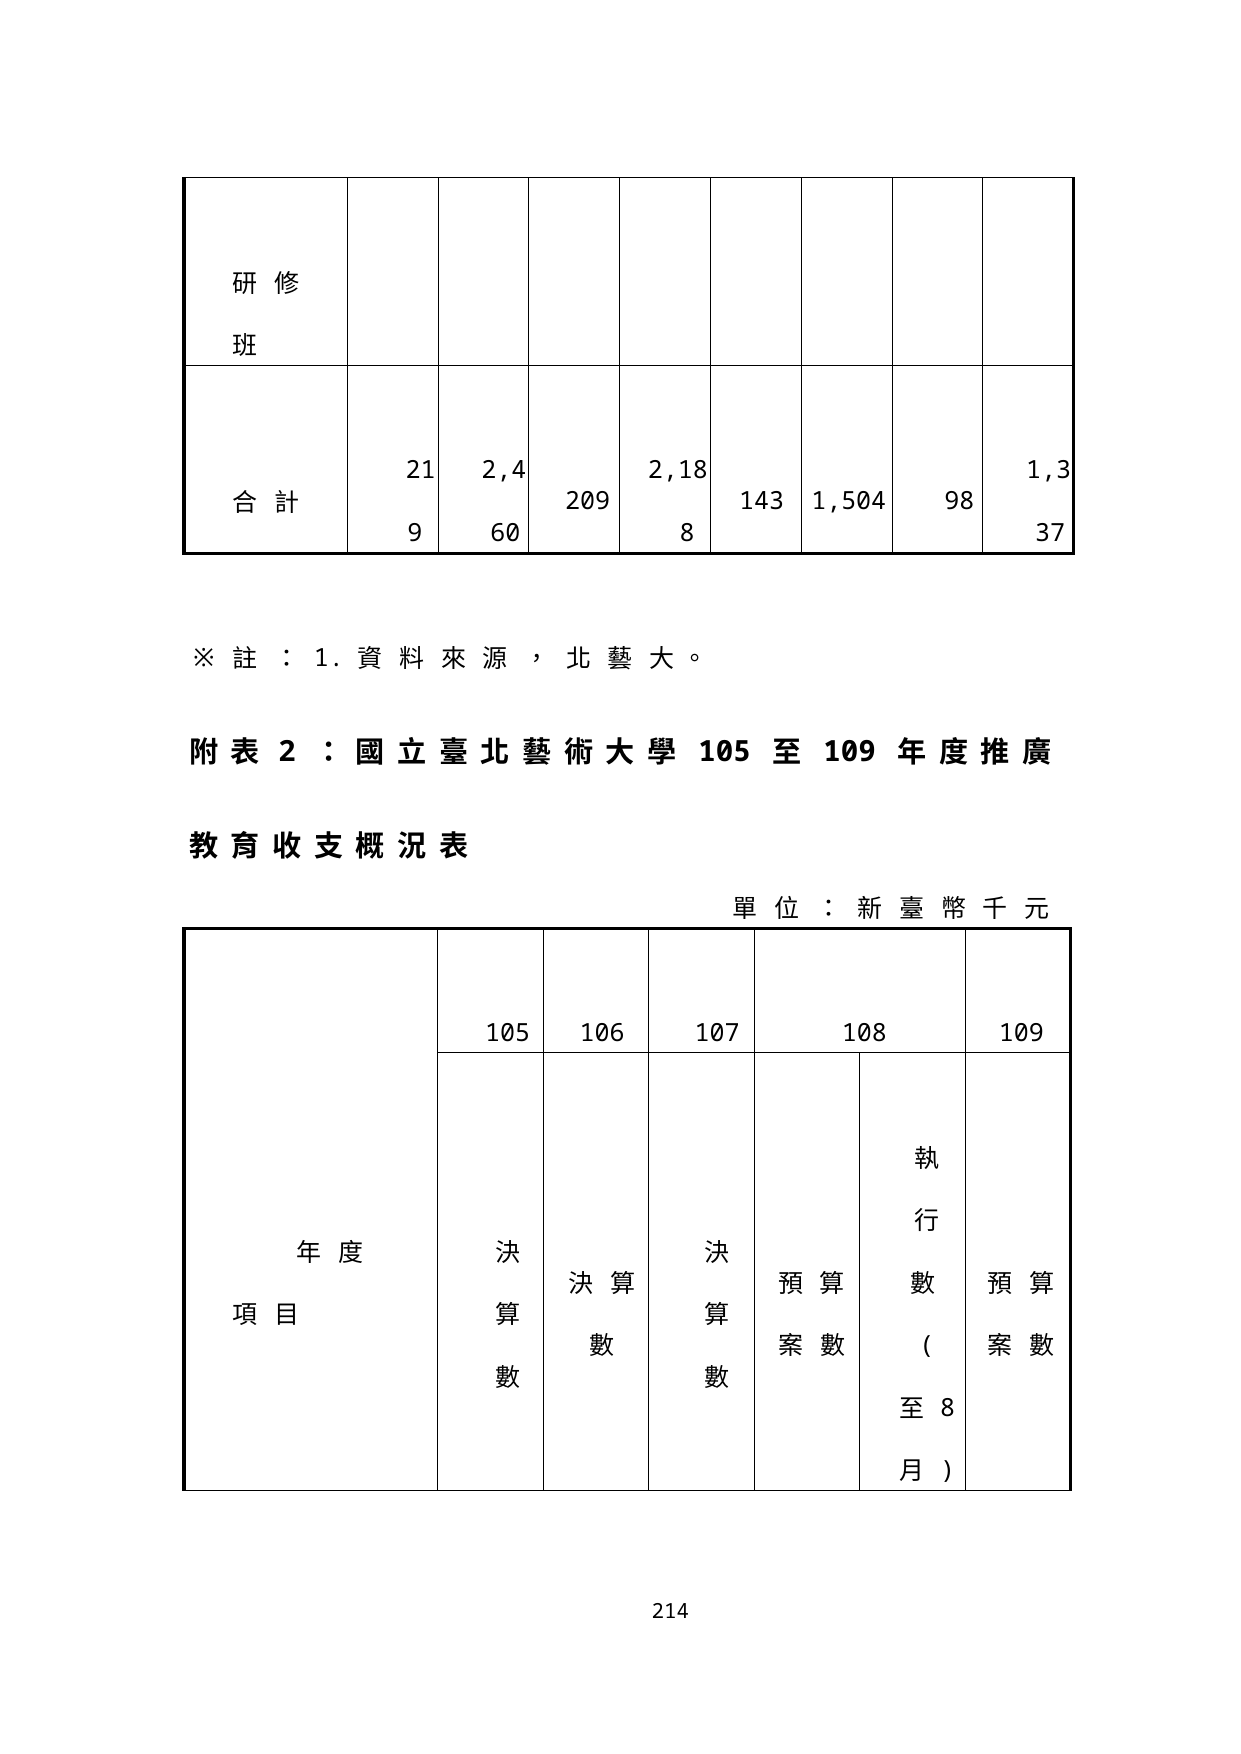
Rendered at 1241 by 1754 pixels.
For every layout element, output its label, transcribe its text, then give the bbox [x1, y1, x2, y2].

table_cell [983, 178, 1072, 365]
table_header 109 [966, 930, 1069, 1052]
table_header 107 [649, 930, 754, 1052]
table_header 106 [544, 930, 648, 1052]
table_cell 執行數(至8月) [860, 1053, 965, 1490]
table_cell [348, 178, 438, 365]
table_header 年度 項目 [186, 930, 437, 1490]
table_cell [439, 178, 528, 365]
table_cell 決算數 [544, 1053, 648, 1490]
table_header 105 [438, 930, 543, 1052]
table_cell 98 [893, 366, 982, 552]
table_cell 預算案數 [755, 1053, 859, 1490]
table_cell [711, 178, 801, 365]
table_cell 2,460 [439, 366, 528, 552]
table_cell 209 [529, 366, 619, 552]
table_cell [802, 178, 892, 365]
text 單位：新臺幣千元 [183, 865, 1058, 927]
text ※註：1.資料來源，北藝大。 [183, 615, 1058, 677]
text 附表2：國立臺北藝術大學105至109年度推廣教育收支概況表 [183, 677, 1087, 865]
table_cell 143 [711, 366, 801, 552]
table_cell 1,337 [983, 366, 1072, 552]
table_cell 219 [348, 366, 438, 552]
table_cell [529, 178, 619, 365]
table_header 108 [755, 930, 965, 1052]
table_cell [893, 178, 982, 365]
table_cell 預算案數 [966, 1053, 1069, 1490]
table_cell [620, 178, 710, 365]
table_cell 1,504 [802, 366, 892, 552]
table_cell 2,188 [620, 366, 710, 552]
table_cell 決算數 [438, 1053, 543, 1490]
table_cell 研修班 [186, 178, 347, 365]
table_cell 決算數 [649, 1053, 754, 1490]
table_cell 合計 [186, 366, 347, 552]
